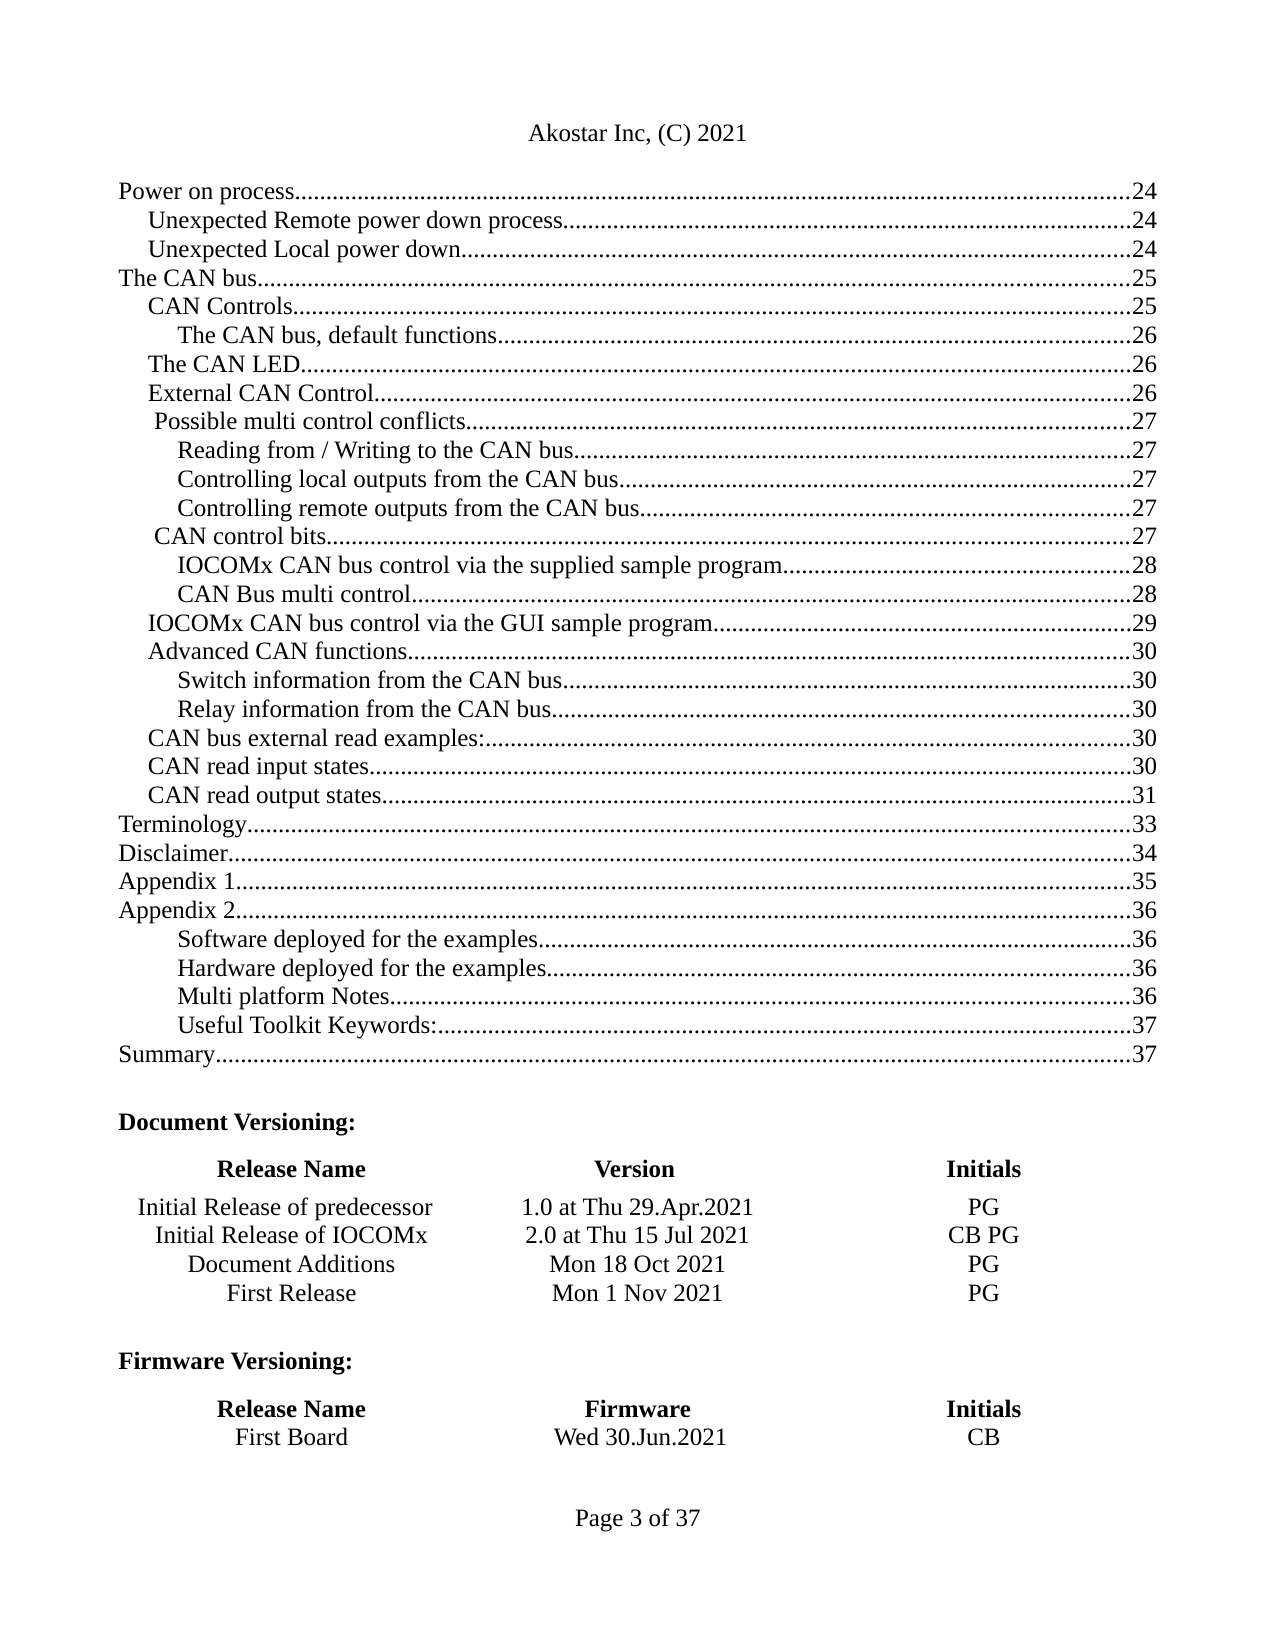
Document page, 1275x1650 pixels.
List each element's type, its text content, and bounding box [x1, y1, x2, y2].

text Controlling remote outputs from the CAN bus 27 [177, 493, 1157, 521]
table_header Firmware [464, 1394, 811, 1422]
text The CAN bus, default functions 26 [177, 320, 1157, 349]
text The CAN bus 25 [118, 263, 1157, 291]
text CAN control bits 27 [148, 521, 1157, 550]
text CAN read input states 30 [148, 751, 1157, 780]
table_cell PG [811, 1249, 1157, 1278]
text Advanced CAN functions 30 [148, 636, 1157, 665]
table_header Version [464, 1155, 811, 1192]
table_cell Mon 18 Oct 2021 [464, 1249, 811, 1278]
text The CAN LED 26 [148, 349, 1157, 378]
text CAN bus external read examples: 30 [148, 723, 1157, 751]
text Appendix 1 35 [118, 866, 1157, 895]
text Controlling local outputs from the CAN bus 27 [177, 464, 1157, 493]
text Switch information from the CAN bus 30 [177, 665, 1157, 694]
text External CAN Control 26 [148, 378, 1157, 406]
text Firmware Versioning: [118, 1346, 1157, 1375]
table_header Release Name [118, 1394, 464, 1422]
table_header Initials [811, 1394, 1157, 1422]
table_cell Document Additions [118, 1249, 464, 1278]
table_cell CB [811, 1423, 1157, 1451]
table_cell 2.0 at Thu 15 Jul 2021 [464, 1220, 811, 1249]
table_cell Wed 30.Jun.2021 [464, 1423, 811, 1451]
text Reading from / Writing to the CAN bus 27 [177, 435, 1157, 464]
text Document Versioning: [118, 1107, 1157, 1136]
table_cell CB PG [811, 1220, 1157, 1249]
table_cell First Board [118, 1423, 464, 1451]
text IOCOMx CAN bus control via the GUI sample program 29 [148, 608, 1157, 636]
table_cell First Release [118, 1278, 464, 1307]
table_cell Mon 1 Nov 2021 [464, 1278, 811, 1307]
table_header Initials [811, 1155, 1157, 1192]
text Software deployed for the examples 36 [177, 924, 1157, 953]
table_cell 1.0 at Thu 29.Apr.2021 [464, 1192, 811, 1220]
text Hardware deployed for the examples 36 [177, 953, 1157, 981]
text CAN Controls 25 [148, 291, 1157, 320]
table_cell PG [811, 1192, 1157, 1220]
text Useful Toolkit Keywords: 37 [177, 1010, 1157, 1039]
text Unexpected Remote power down process 24 [148, 205, 1157, 234]
text Relay information from the CAN bus 30 [177, 694, 1157, 723]
text Unexpected Local power down 24 [148, 234, 1157, 263]
text Power on process 24 [118, 176, 1157, 205]
text IOCOMx CAN bus control via the supplied sample program 28 [177, 550, 1157, 579]
table_header Release Name [118, 1155, 464, 1192]
text Possible multi control conflicts 27 [148, 406, 1157, 435]
text Terminology 33 [118, 809, 1157, 838]
text Multi platform Notes. 36 [177, 981, 1157, 1010]
text Appendix 2 36 [118, 895, 1157, 924]
text CAN read output states 31 [148, 780, 1157, 809]
text Disclaimer 34 [118, 838, 1157, 866]
text CAN Bus multi control 28 [177, 579, 1157, 608]
table_cell Initial Release of predecessor [118, 1192, 464, 1220]
table_cell PG [811, 1278, 1157, 1307]
text Summary 37 [118, 1039, 1157, 1068]
table_cell Initial Release of IOCOMx [118, 1220, 464, 1249]
